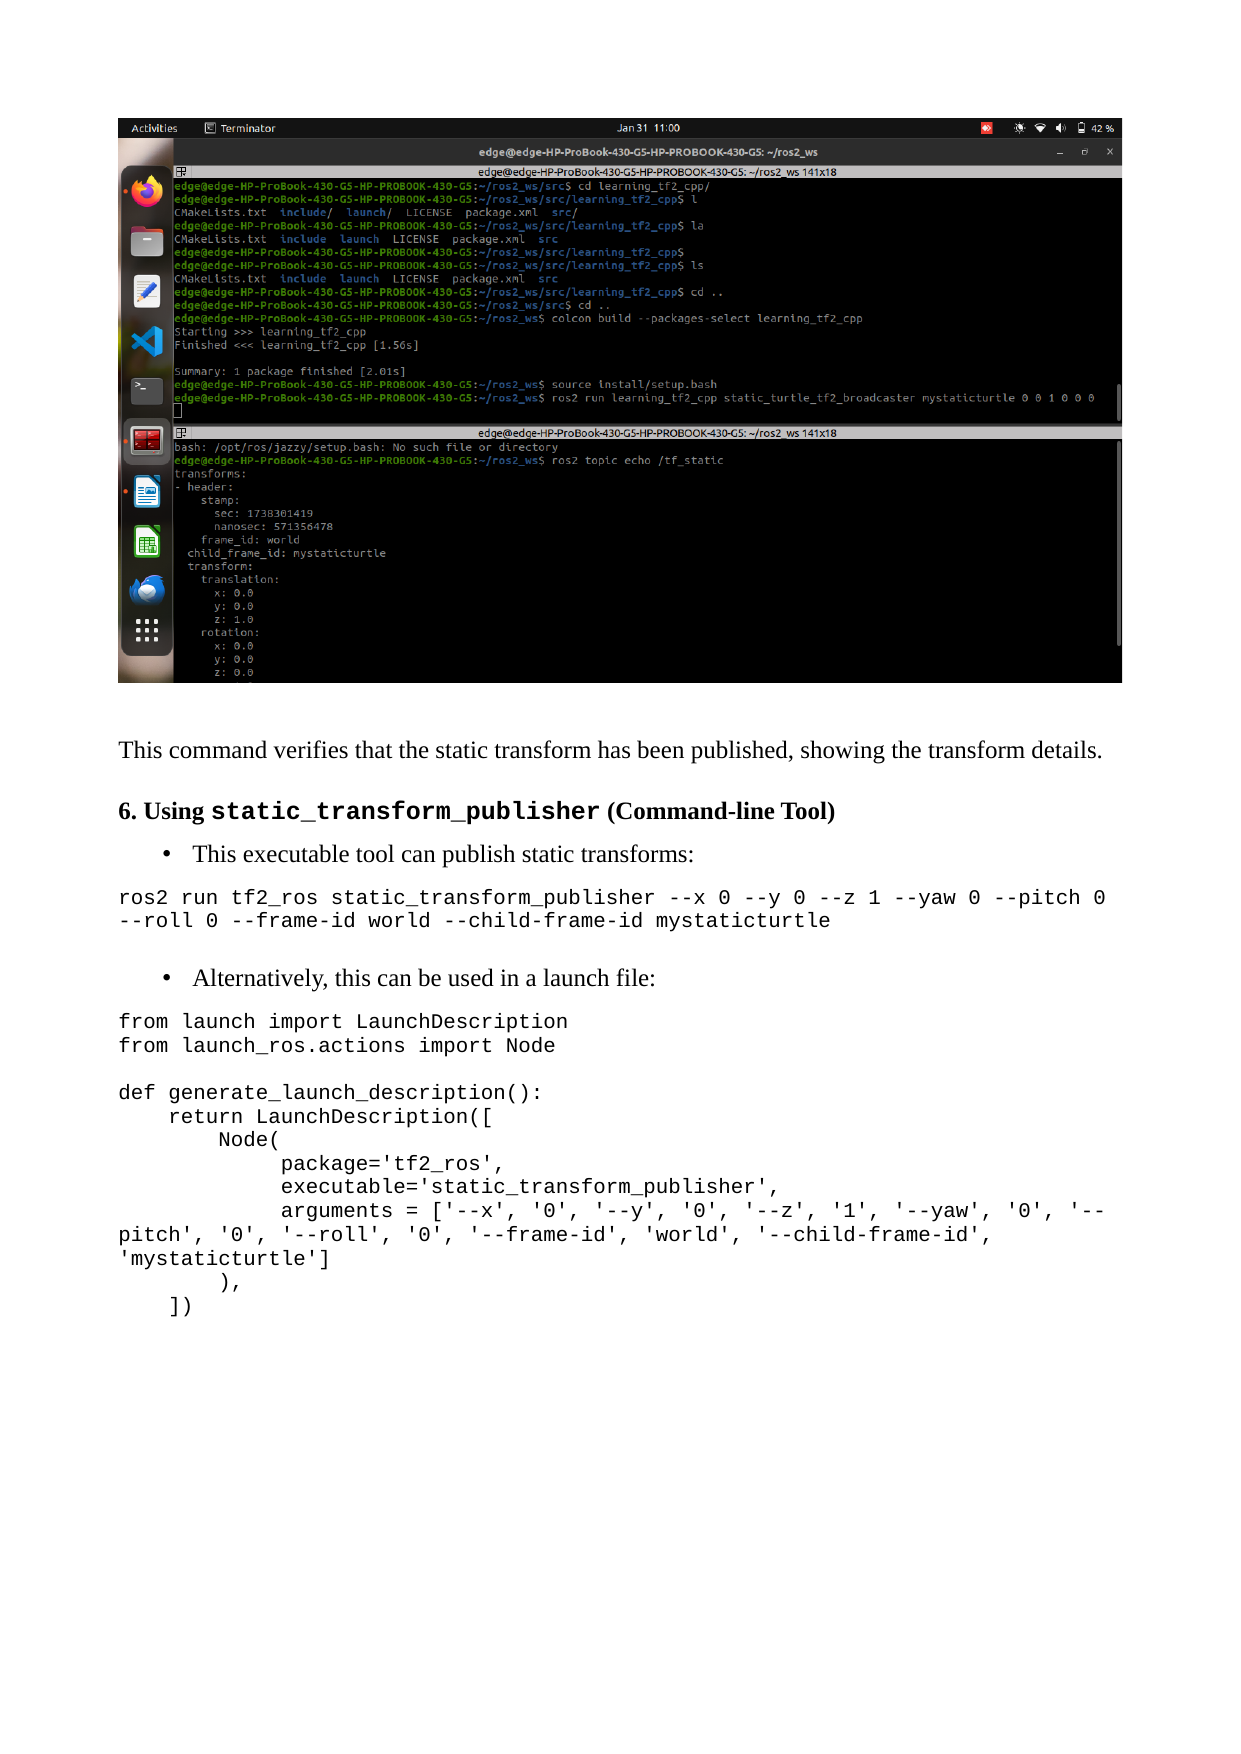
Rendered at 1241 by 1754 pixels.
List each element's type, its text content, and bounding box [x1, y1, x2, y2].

text package='tf2_ros', [118, 1153, 1122, 1177]
text arguments = ['--x', '0', '--y', '0', '--z', '1', '--yaw', '0', '--pitch', '0', '--roll', '0', '--frame-id', 'world', '--child-frame-id', 'mystaticturtle'] [118, 1200, 1122, 1271]
subtitle 6. Using static_transform_publisher (Command-line Tool) [118, 796, 1122, 827]
list This executable tool can publish static transforms: [162, 839, 1122, 868]
text ros2 run tf2_ros static_transform_publisher --x 0 --y 0 --z 1 --yaw 0 --pitch 0 --roll 0 --frame-id world --child-frame-id mystaticturtle [118, 887, 1122, 934]
text This command verifies that the static transform has been published, showing the transform details. [118, 736, 1122, 764]
text ]) [118, 1295, 1122, 1318]
text return LaunchDescription([ [118, 1106, 1122, 1129]
picture [118, 118, 1123, 683]
text Node( [118, 1129, 1122, 1153]
text def generate_launch_description(): [118, 1082, 1122, 1106]
text from launch import LaunchDescription [118, 1011, 1122, 1035]
text executable='static_transform_publisher', [118, 1177, 1122, 1200]
text ), [118, 1271, 1122, 1295]
list Alternatively, this can be used in a launch file: [162, 963, 1122, 992]
text from launch_ros.actions import Node [118, 1035, 1122, 1058]
